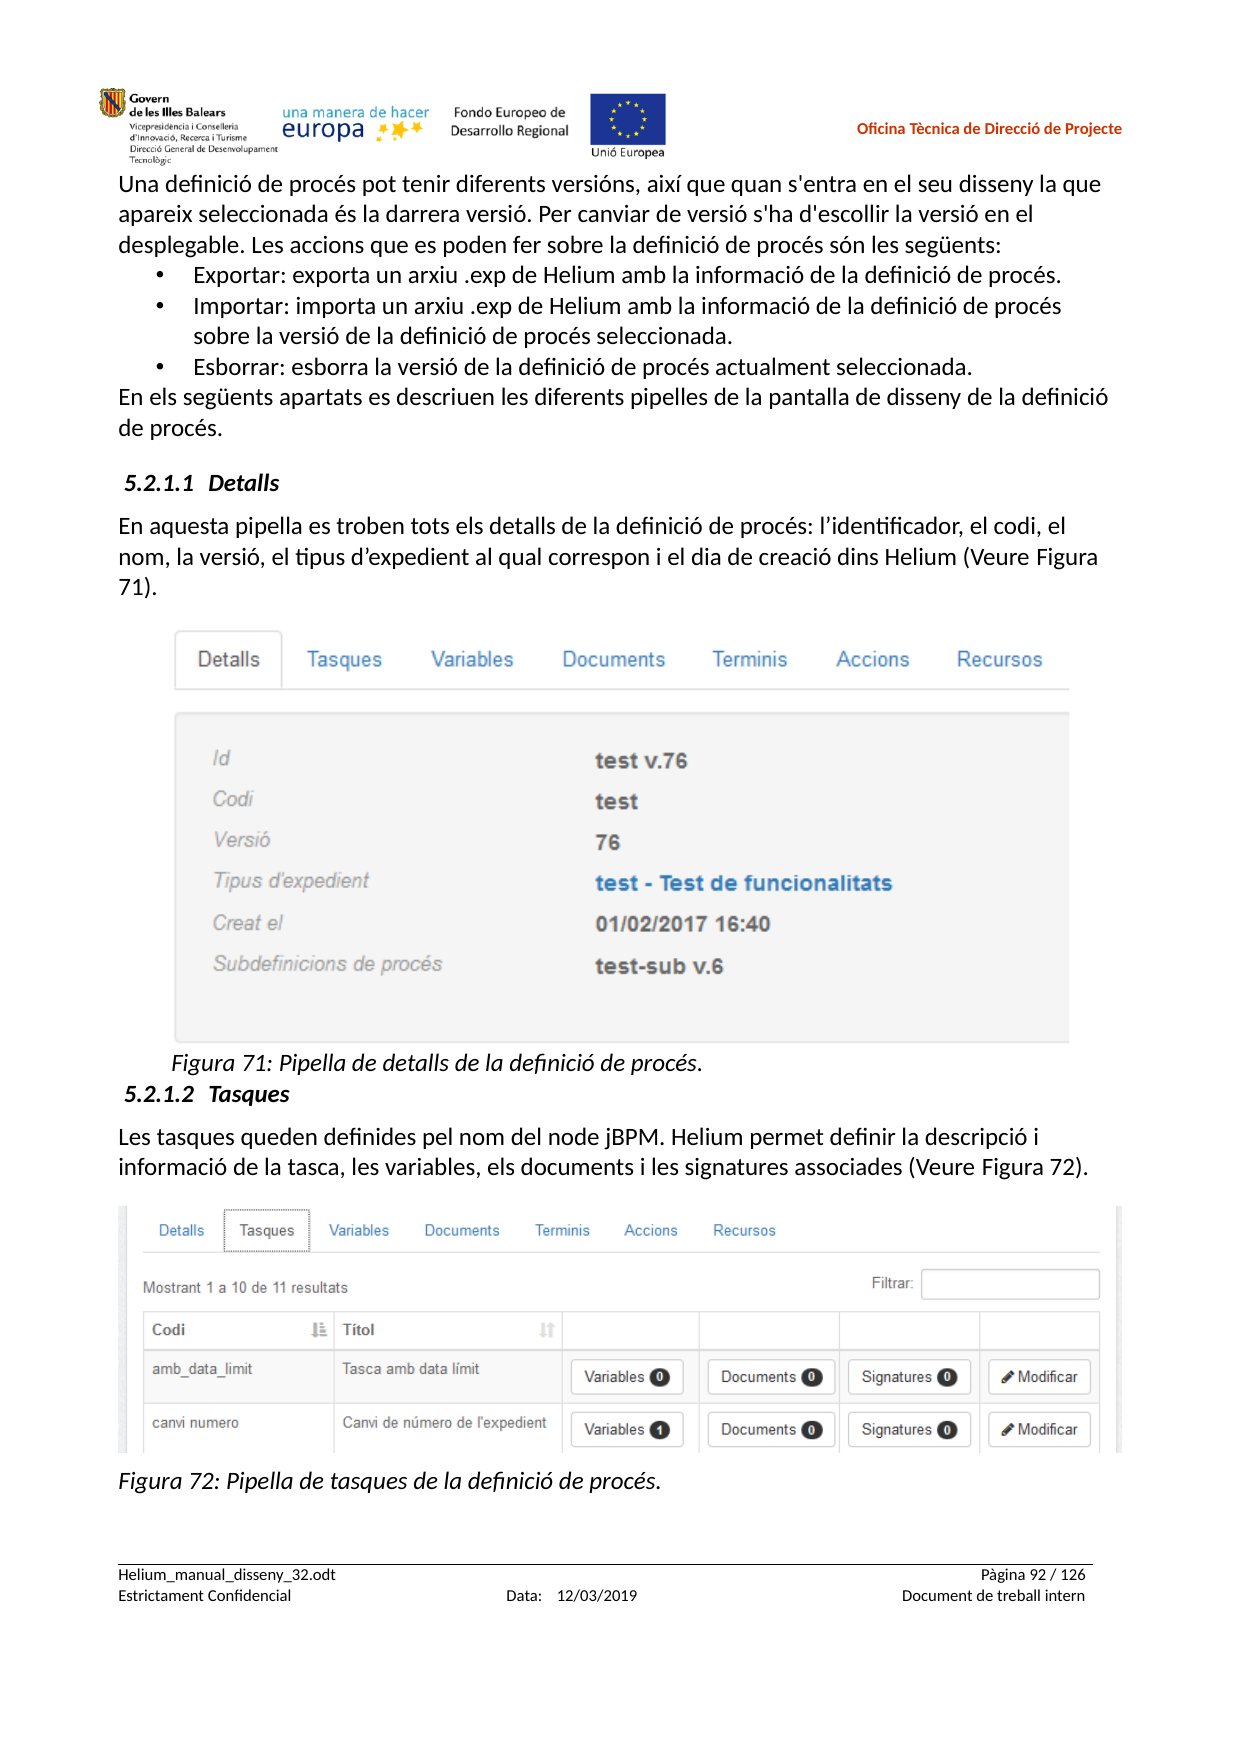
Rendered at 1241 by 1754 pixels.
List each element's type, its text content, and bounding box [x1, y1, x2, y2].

list Exportar: exporta un arxiu .exp de Helium amb la informació de la definició de procés. [156, 259, 1122, 290]
text Una definició de procés pot tenir diferents versións, així que quan s'entra en el seu disseny la que apareix seleccionada és la darrera versió. Per canviar de versió s'ha d'escollir la versió en el desplegable. Les accions que es poden fer sobre la definició de procés són les següents: [118, 168, 1122, 259]
text Figura 72: Pipella de tasques de la definició de procés. [118, 1453, 1122, 1496]
text En els següents apartats es descriuen les diferents pipelles de la pantalla de disseny de la definició de procés. [118, 382, 1122, 443]
picture [171, 627, 1070, 1048]
text Les tasques queden definides pel nom del node jBPM. Helium permet definir la descripció i informació de la tasca, les variables, els documents i les signatures associades (Veure Figura 72). [118, 1121, 1122, 1182]
text Figura 71: Pipella de detalls de la definició de procés. [171, 1048, 1069, 1078]
list Importar: importa un arxiu .exp de Helium amb la informació de la definició de procés sobre la versió de la definició de procés seleccionada. [156, 290, 1122, 351]
subtitle Detalls [118, 468, 1122, 498]
list Esborrar: esborra la versió de la definició de procés actualment seleccionada. [156, 351, 1122, 382]
picture [99, 87, 668, 166]
picture [118, 1206, 1123, 1453]
subtitle Tasques [118, 1045, 1122, 1108]
text En aquesta pipella es troben tots els detalls de la definició de procés: l’identificador, el codi, el nom, la versió, el tipus d’expedient al qual correspon i el dia de creació dins Helium (Veure Figura 71). [118, 510, 1122, 602]
subtitle [171, 614, 1069, 627]
